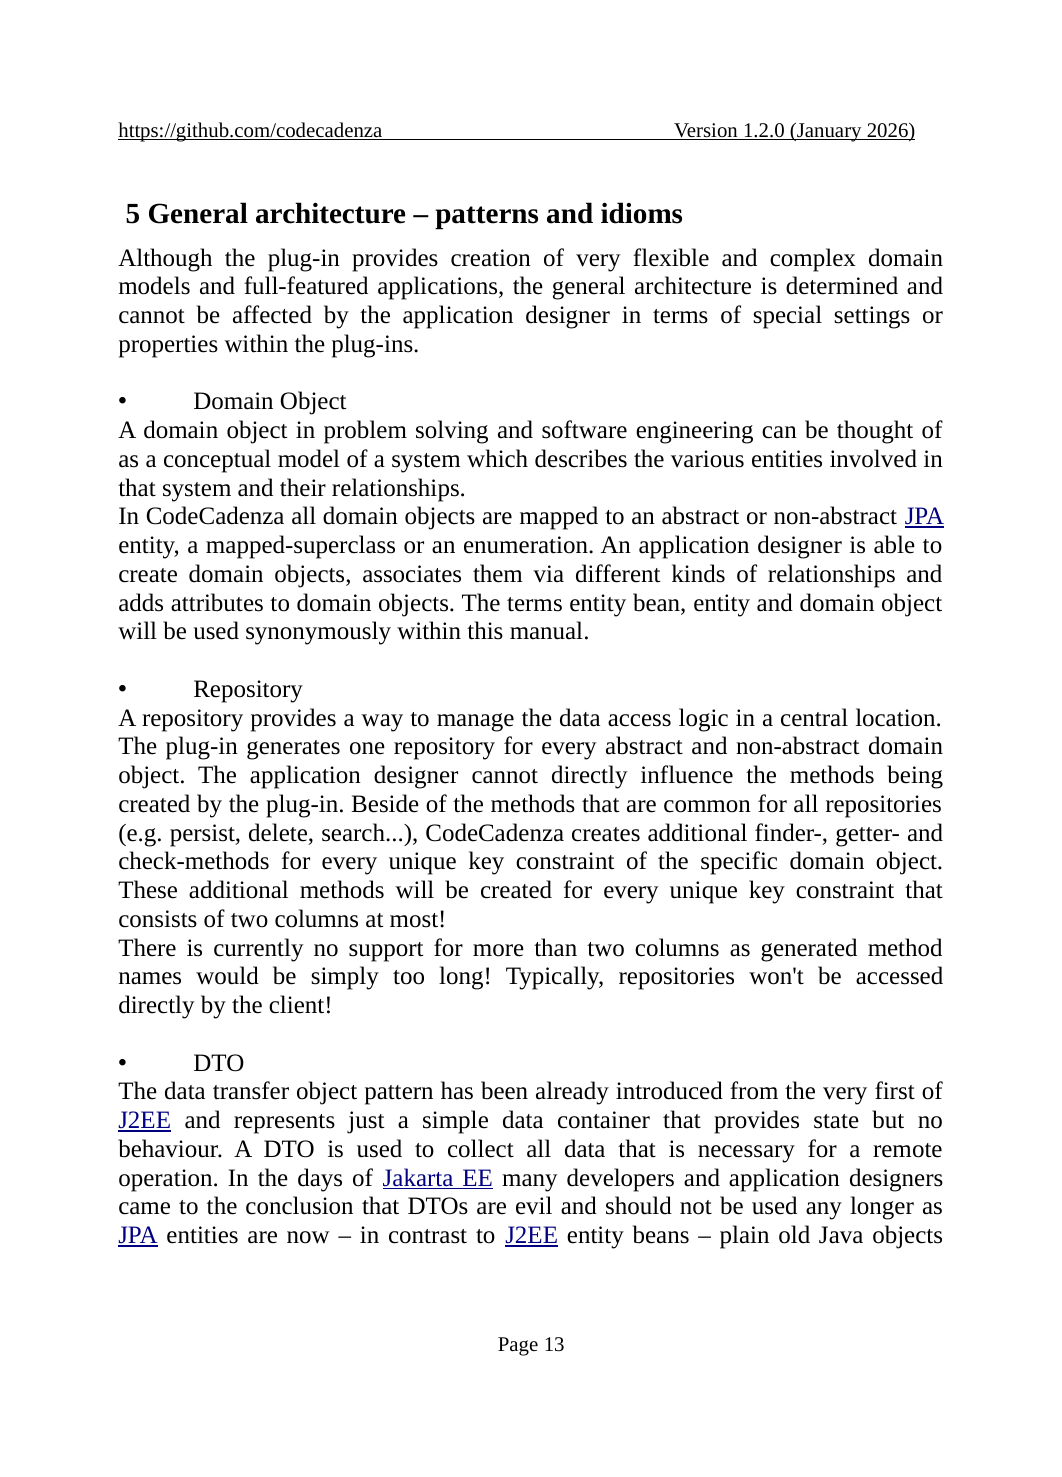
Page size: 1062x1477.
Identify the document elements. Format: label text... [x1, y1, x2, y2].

list DTO [118, 1048, 944, 1076]
text There is currently no support for more than two columns as generated method names would be simply too long! Typically, repositories won't be accessed directly by the client! [118, 933, 944, 1019]
list Domain Object [118, 386, 944, 415]
list Repository [118, 674, 944, 703]
text The data transfer object pattern has been already introduced from the very first of J2EE and represents just a simple data container that provides state but no behaviour. A DTO is used to collect all data that is necessary for a remote operation. In the days of Jakarta EE many developers and application designers came to the conclusion that DTOs are evil and should not be used any longer as JPA entities are now – in contrast to J2EE entity beans – plain old Java objects [118, 1076, 944, 1249]
text A domain object in problem solving and software engineering can be thought of as a conceptual model of a system which describes the various entities involved in that system and their relationships. [118, 415, 944, 501]
text In CodeCadenza all domain objects are mapped to an abstract or non-abstract JPA entity, a mapped-superclass or an enumeration. An application designer is able to create domain objects, associates them via different kinds of relationships and adds attributes to domain objects. The terms entity bean, entity and domain object will be used synonymously within this manual. [118, 501, 944, 645]
subtitle General architecture – patterns and idioms [118, 197, 944, 230]
text Although the plug-in provides creation of very flexible and complex domain models and full-featured applications, the general architecture is determined and cannot be affected by the application designer in terms of special settings or properties within the plug-ins. [118, 243, 944, 358]
text A repository provides a way to manage the data access logic in a central location. The plug-in generates one repository for every abstract and non-abstract domain object. The application designer cannot directly influence the methods being created by the plug-in. Beside of the methods that are common for all repositories (e.g. persist, delete, search...), CodeCadenza creates additional finder-, getter- and check-methods for every unique key constraint of the specific domain object. These additional methods will be created for every unique key constraint that consists of two columns at most! [118, 703, 944, 933]
